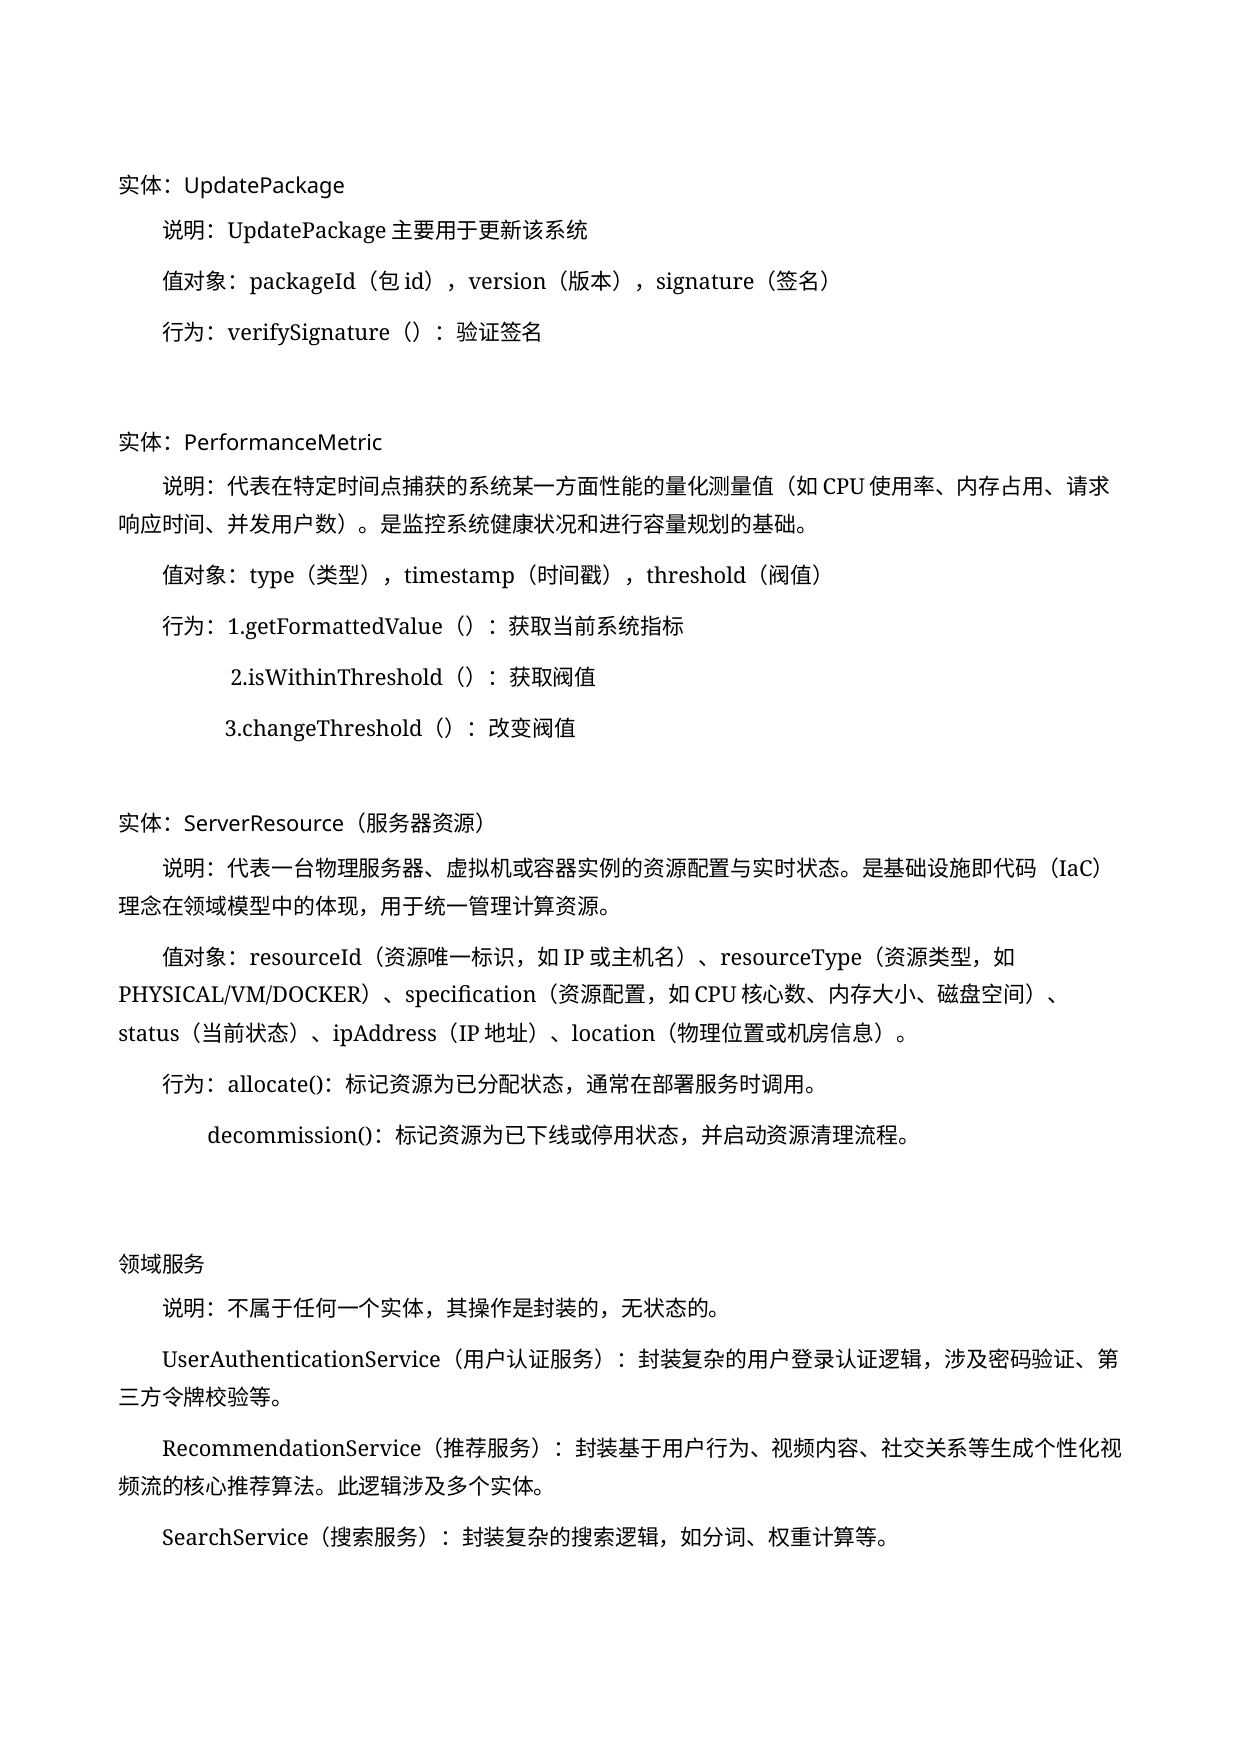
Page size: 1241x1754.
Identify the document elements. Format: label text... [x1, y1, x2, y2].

text 值对象：type（类型），timestamp（时间戳），threshold（阀值） [118, 558, 1122, 590]
text SearchService（搜索服务）：封装复杂的搜索逻辑，如分词、权重计算等。 [118, 1519, 1122, 1551]
subtitle 实体：ServerResource（服务器资源） [118, 806, 1122, 838]
text 行为：verifySignature（）：验证签名 [118, 315, 1122, 347]
text RecommendationService（推荐服务）：封装基于用户行为、视频内容、社交关系等生成个性化视频流的核心推荐算法。此逻辑涉及多个实体。 [118, 1431, 1122, 1500]
subtitle 领域服务 [118, 1247, 1122, 1278]
text 说明：代表一台物理服务器、虚拟机或容器实例的资源配置与实时状态。是基础设施即代码（IaC）理念在领域模型中的体现，用于统一管理计算资源。 [118, 851, 1122, 920]
text 3.changeThreshold（）：改变阀值 [118, 711, 1122, 743]
text 值对象：packageId（包id），version（版本），signature（签名） [118, 264, 1122, 296]
text UserAuthenticationService（用户认证服务）：封装复杂的用户登录认证逻辑，涉及密码验证、第三方令牌校验等。 [118, 1342, 1122, 1411]
text 说明：UpdatePackage主要用于更新该系统 [118, 213, 1122, 245]
text 行为：1.getFormattedValue（）：获取当前系统指标 [118, 609, 1122, 641]
subtitle 实体：UpdatePackage [118, 168, 1122, 200]
text 值对象：resourceId（资源唯一标识，如IP或主机名）、resourceType（资源类型，如PHYSICAL/VM/DOCKER）、specification（资源配置，如CPU核心数、内存大小、磁盘空间）、status（当前状态）、ipAddress（IP地址）、location（物理位置或机房信息）。 [118, 939, 1122, 1047]
text 2.isWithinThreshold（）：获取阀值 [118, 660, 1122, 692]
text 说明：不属于任何一个实体，其操作是封装的，无状态的。 [118, 1291, 1122, 1323]
text 行为：allocate()：标记资源为已分配状态，通常在部署服务时调用。 [118, 1067, 1122, 1098]
text 说明：代表在特定时间点捕获的系统某一方面性能的量化测量值（如CPU使用率、内存占用、请求响应时间、并发用户数）。是监控系统健康状况和进行容量规划的基础。 [118, 469, 1122, 539]
subtitle 实体：PerformanceMetric [118, 424, 1122, 456]
text decommission()：标记资源为已下线或停用状态，并启动资源清理流程。 [118, 1118, 1122, 1149]
